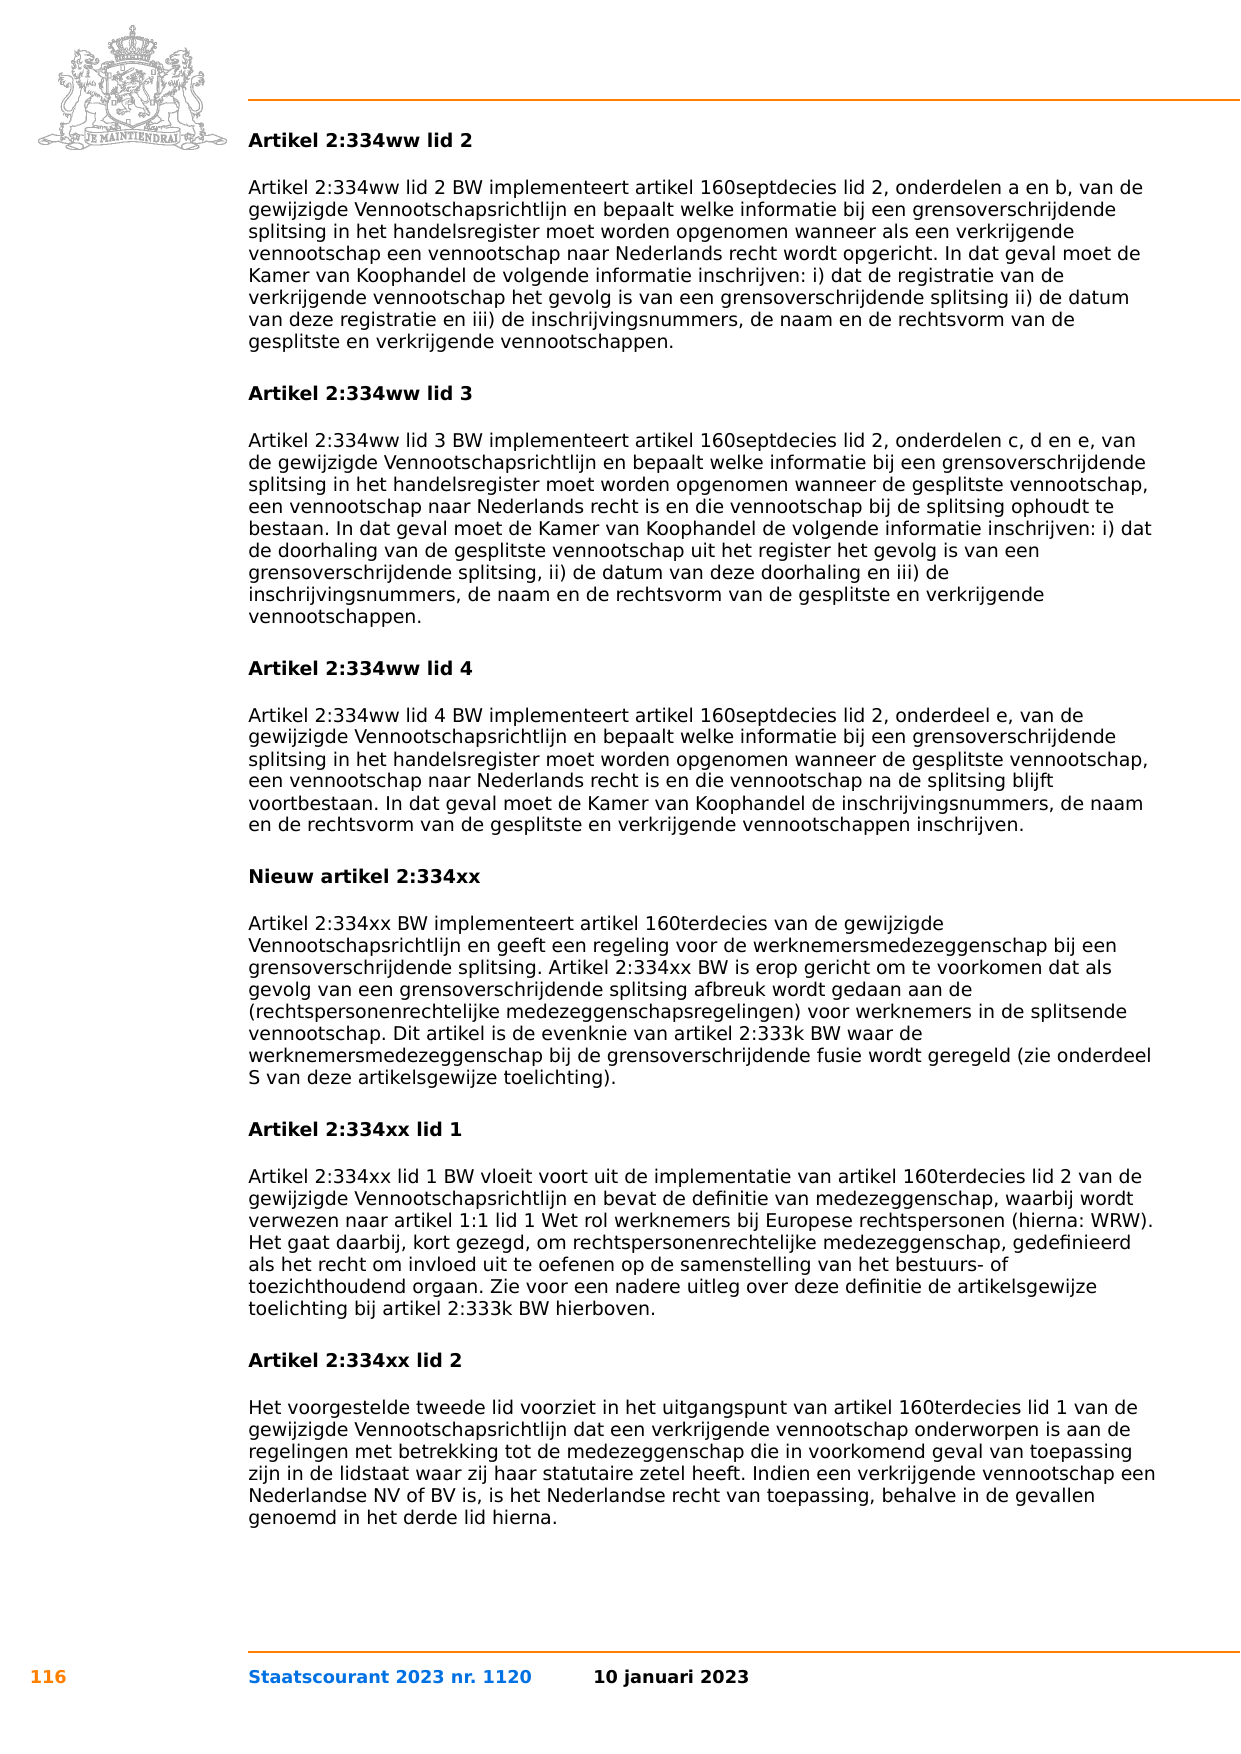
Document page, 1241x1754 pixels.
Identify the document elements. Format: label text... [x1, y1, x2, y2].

text Artikel 2:334ww lid 2 BW implementeert artikel 160septdecies lid 2, onderdelen a en b, van de gewijzigde Vennootschapsrichtlijn en bepaalt welke informatie bij een grensoverschrijdende splitsing in het handelsregister moet worden opgenomen wanneer als een verkrijgende vennootschap een vennootschap naar Nederlands recht wordt opgericht. In dat geval moet de Kamer van Koophandel de volgende informatie inschrijven: i) dat de registratie van de verkrijgende vennootschap het gevolg is van een grensoverschrijdende splitsing ii) de datum van deze registratie en iii) de inschrijvingsnummers, de naam en de rechtsvorm van de gesplitste en verkrijgende vennootschappen. [248, 177, 1163, 353]
subtitle Artikel 2:334xx lid 2 [248, 1350, 1163, 1372]
subtitle Artikel 2:334xx lid 1 [248, 1119, 1163, 1141]
subtitle Artikel 2:334ww lid 3 [248, 383, 1163, 405]
text Het voorgestelde tweede lid voorziet in het uitgangspunt van artikel 160terdecies lid 1 van de gewijzigde Vennootschapsrichtlijn dat een verkrijgende vennootschap onderworpen is aan de regelingen met betrekking tot de medezeggenschap die in voorkomend geval van toepassing zijn in de lidstaat waar zij haar statutaire zetel heeft. Indien een verkrijgende vennootschap een Nederlandse NV of BV is, is het Nederlandse recht van toepassing, behalve in de gevallen genoemd in het derde lid hierna. [248, 1397, 1163, 1529]
picture [38, 25, 227, 150]
text Artikel 2:334xx BW implementeert artikel 160terdecies van de gewijzigde Vennootschapsrichtlijn en geeft een regeling voor de werknemersmedezeggenschap bij een grensoverschrijdende splitsing. Artikel 2:334xx BW is erop gericht om te voorkomen dat als gevolg van een grensoverschrijdende splitsing afbreuk wordt gedaan aan de (rechtspersonenrechtelijke medezeggenschapsregelingen) voor werknemers in de splitsende vennootschap. Dit artikel is de evenknie van artikel 2:333k BW waar de werknemersmedezeggenschap bij de grensoverschrijdende fusie wordt geregeld (zie onderdeel S van deze artikelsgewijze toelichting). [248, 913, 1163, 1089]
subtitle Artikel 2:334ww lid 4 [248, 657, 1163, 679]
subtitle Artikel 2:334ww lid 2 [248, 130, 1163, 152]
text Artikel 2:334xx lid 1 BW vloeit voort uit de implementatie van artikel 160terdecies lid 2 van de gewijzigde Vennootschapsrichtlijn en bevat de definitie van medezeggenschap, waarbij wordt verwezen naar artikel 1:1 lid 1 Wet rol werknemers bij Europese rechtspersonen (hierna: WRW). Het gaat daarbij, kort gezegd, om rechtspersonenrechtelijke medezeggenschap, gedefinieerd als het recht om invloed uit te oefenen op de samenstelling van het bestuurs- of toezichthoudend orgaan. Zie voor een nadere uitleg over deze definitie de artikelsgewijze toelichting bij artikel 2:333k BW hierboven. [248, 1166, 1163, 1320]
text Artikel 2:334ww lid 4 BW implementeert artikel 160septdecies lid 2, onderdeel e, van de gewijzigde Vennootschapsrichtlijn en bepaalt welke informatie bij een grensoverschrijdende splitsing in het handelsregister moet worden opgenomen wanneer de gesplitste vennootschap, een vennootschap naar Nederlands recht is en die vennootschap na de splitsing blijft voortbestaan. In dat geval moet de Kamer van Koophandel de inschrijvingsnummers, de naam en de rechtsvorm van de gesplitste en verkrijgende vennootschappen inschrijven. [248, 704, 1163, 836]
text Artikel 2:334ww lid 3 BW implementeert artikel 160septdecies lid 2, onderdelen c, d en e, van de gewijzigde Vennootschapsrichtlijn en bepaalt welke informatie bij een grensoverschrijdende splitsing in het handelsregister moet worden opgenomen wanneer de gesplitste vennootschap, een vennootschap naar Nederlands recht is en die vennootschap bij de splitsing ophoudt te bestaan. In dat geval moet de Kamer van Koophandel de volgende informatie inschrijven: i) dat de doorhaling van de gesplitste vennootschap uit het register het gevolg is van een grensoverschrijdende splitsing, ii) de datum van deze doorhaling en iii) de inschrijvingsnummers, de naam en de rechtsvorm van de gesplitste en verkrijgende vennootschappen. [248, 430, 1163, 627]
subtitle Nieuw artikel 2:334xx [248, 866, 1163, 888]
